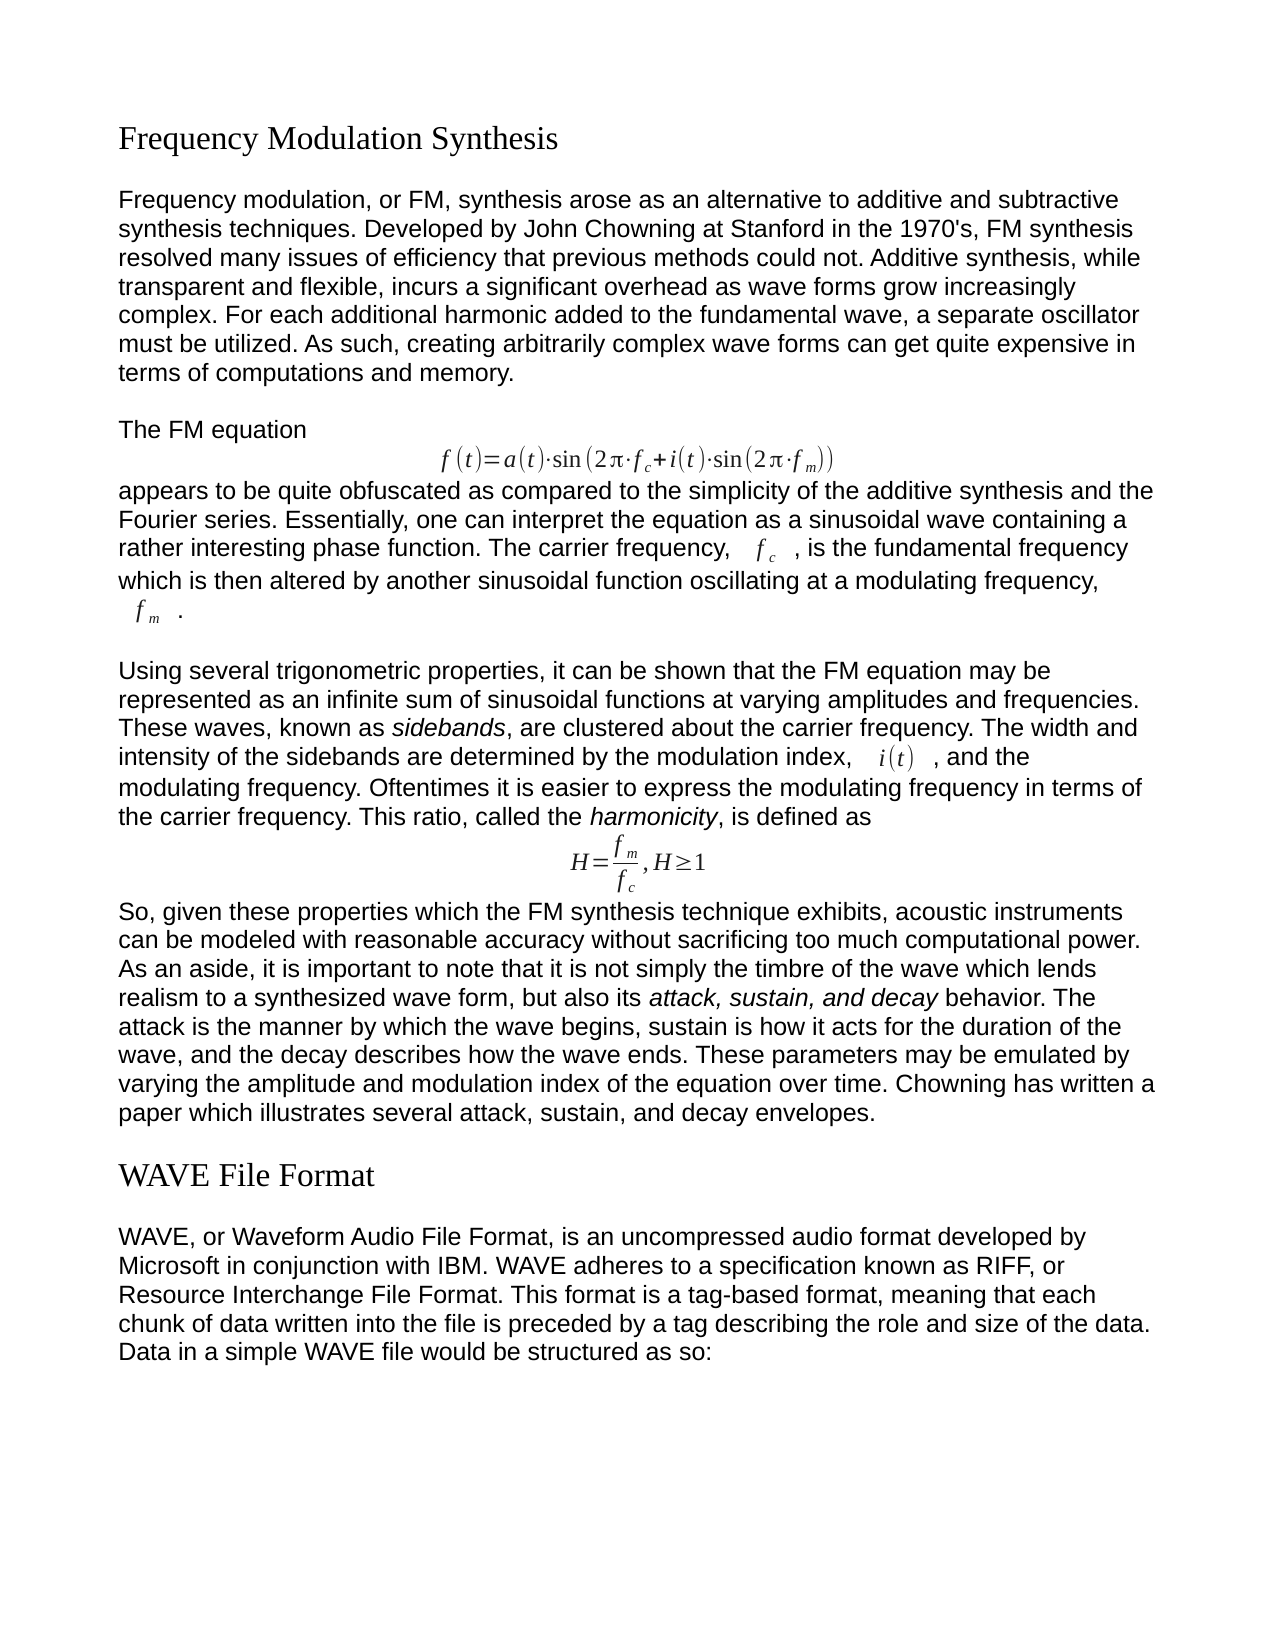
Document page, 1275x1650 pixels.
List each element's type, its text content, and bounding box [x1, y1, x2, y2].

text Frequency Modulation Synthesis [118, 118, 1157, 156]
text Using several trigonometric properties, it can be shown that the FM equation may be represented as an infinite sum of sinusoidal functions at varying amplitudes and frequencies. These waves, known as sidebands, are clustered about the carrier frequency. The width and intensity of the sidebands are determined by the modulation index, , and the modulating frequency. Oftentimes it is easier to express the modulating frequency in terms of the carrier frequency. This ratio, called the harmonicity, is defined as [118, 656, 1157, 830]
text WAVE File Format [118, 1155, 1157, 1194]
text The FM equation [118, 415, 1157, 444]
text Frequency modulation, or FM, synthesis arose as an alternative to additive and subtractive synthesis techniques. Developed by John Chowning at Stanford in the 1970's, FM synthesis resolved many issues of efficiency that previous methods could not. Additive synthesis, while transparent and flexible, incurs a significant overhead as wave forms grow increasingly complex. For each additional harmonic added to the fundamental wave, a separate oscillator must be utilized. As such, creating arbitrarily complex wave forms can get quite expensive in terms of computations and memory. [118, 185, 1157, 386]
text So, given these properties which the FM synthesis technique exhibits, acoustic instruments can be modeled with reasonable accuracy without sacrificing too much computational power. As an aside, it is important to note that it is not simply the timbre of the wave which lends realism to a synthesized wave form, but also its attack, sustain, and decay behavior. The attack is the manner by which the wave begins, sustain is how it acts for the duration of the wave, and the decay describes how the wave ends. These parameters may be emulated by varying the amplitude and modulation index of the equation over time. Chowning has written a paper which illustrates several attack, sustain, and decay envelopes. [118, 897, 1157, 1127]
text appears to be quite obfuscated as compared to the simplicity of the additive synthesis and the Fourier series. Essentially, one can interpret the equation as a sinusoidal wave containing a rather interesting phase function. The carrier frequency, , is the fundamental frequency which is then altered by another sinusoidal function oscillating at a modulating frequency, . [118, 476, 1157, 627]
text WAVE, or Waveform Audio File Format, is an uncompressed audio format developed by Microsoft in conjunction with IBM. WAVE adheres to a specification known as RIFF, or Resource Interchange File Format. This format is a tag-based format, meaning that each chunk of data written into the file is preceded by a tag describing the role and size of the data. Data in a simple WAVE file would be structured as so: [118, 1222, 1157, 1366]
